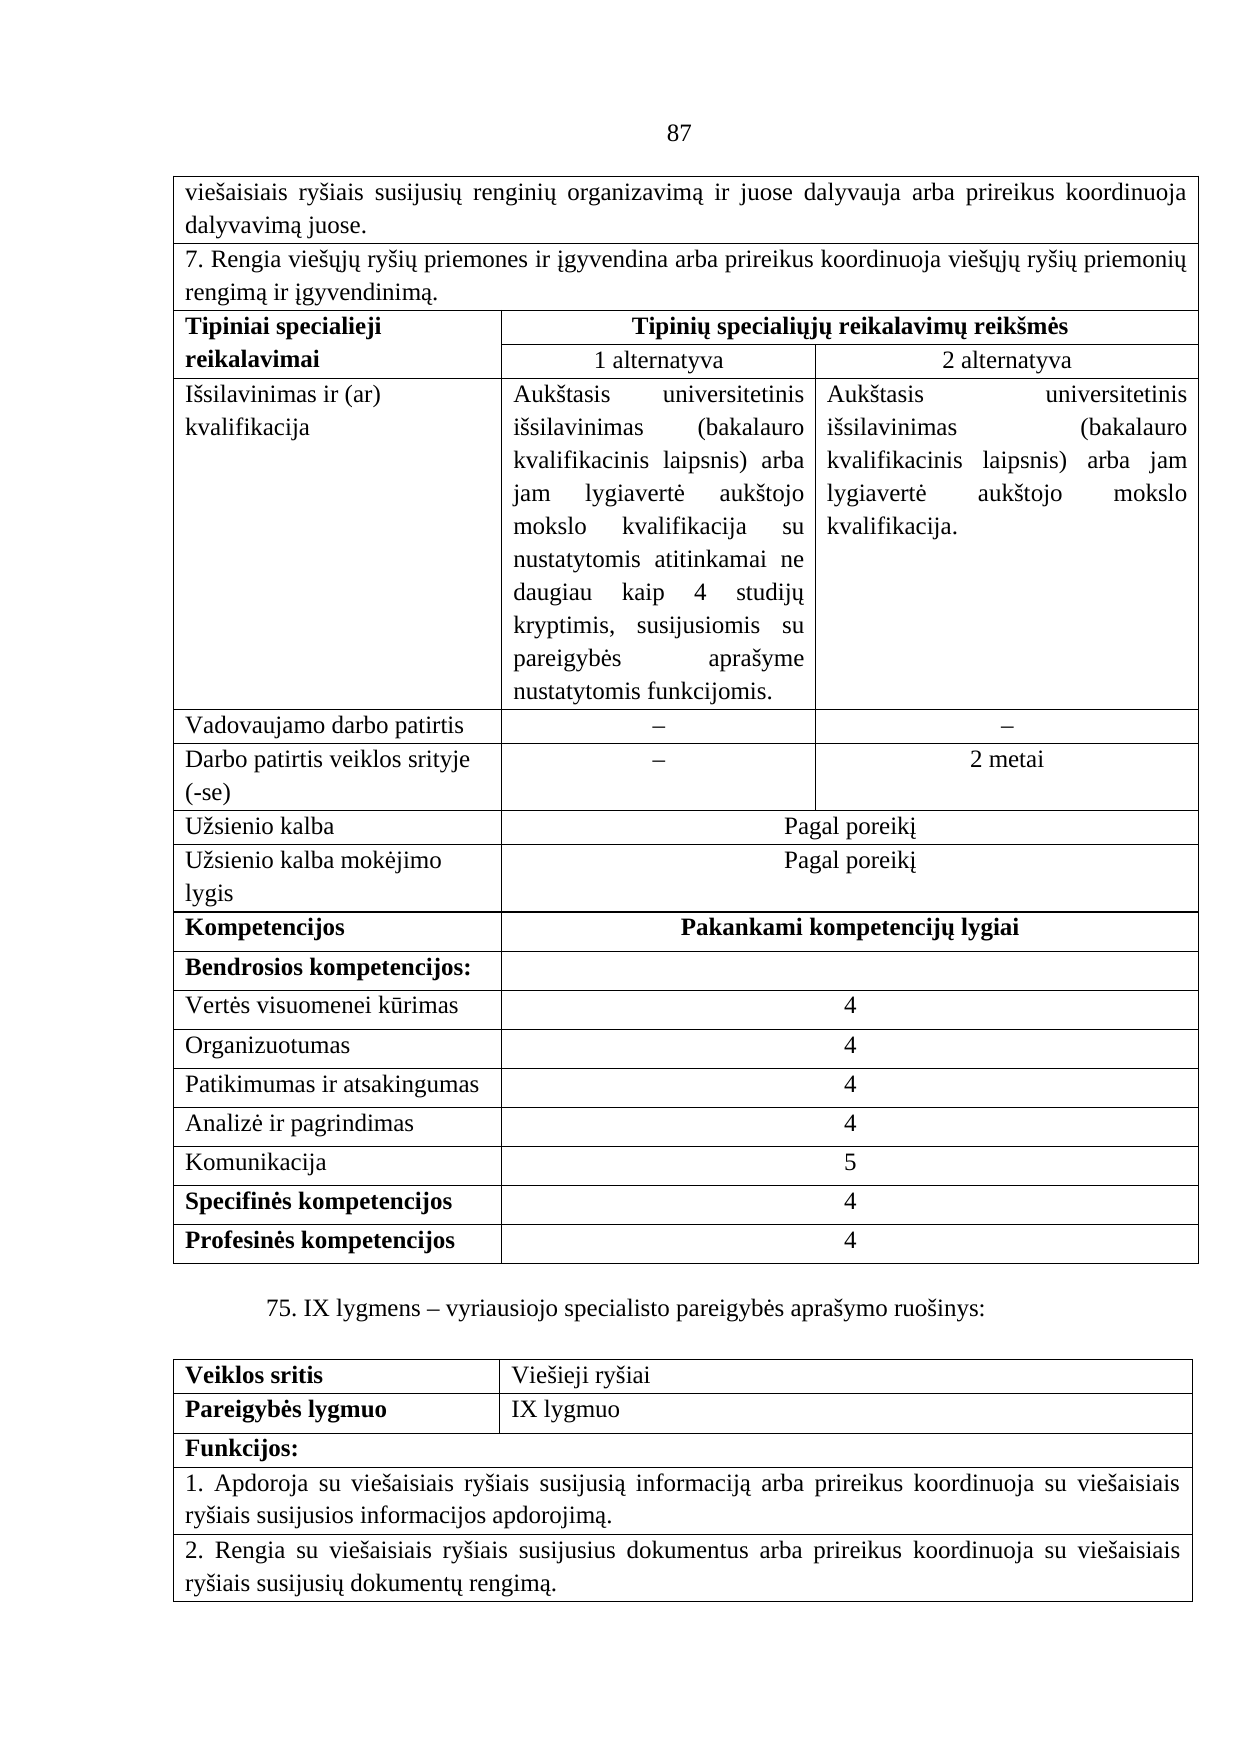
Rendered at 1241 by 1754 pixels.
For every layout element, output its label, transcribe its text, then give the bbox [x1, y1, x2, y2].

table_cell 2. Rengia su viešaisiais ryšiais susijusius dokumentus arba prireikus koordinuoja su viešaisiais ryšiais susijusių dokumentų rengimą. [174, 1535, 1192, 1601]
table_cell – [502, 744, 815, 810]
table_cell Organizuotumas [174, 1030, 501, 1068]
table_header Veiklos sritis [174, 1360, 499, 1393]
table_cell 4 [502, 991, 1198, 1029]
table_cell Užsienio kalba [174, 811, 501, 844]
table_cell Komunikacija [174, 1147, 501, 1185]
table_cell Funkcijos: [174, 1434, 1192, 1467]
table_cell 4 [502, 1108, 1198, 1146]
table_cell 1. Apdoroja su viešaisiais ryšiais susijusią informaciją arba prireikus koordinuoja su viešaisiais ryšiais susijusios informacijos apdorojimą. [174, 1468, 1192, 1534]
table_cell 5 [502, 1147, 1198, 1185]
table_cell Aukštasis universitetinis išsilavinimas (bakalauro kvalifikacinis laipsnis) arba jam lygiavertė aukštojo mokslo kvalifikacija su nustatytomis atitinkamai ne daugiau kaip 4 studijų kryptimis, susijusiomis su pareigybės aprašyme nustatytomis funkcijomis. [502, 379, 815, 709]
table_cell 2 metai [816, 744, 1198, 810]
text 75. IX lygmens – vyriausiojo specialisto pareigybės aprašymo ruošinys: [177, 1293, 1181, 1322]
table_cell Darbo patirtis veiklos srityje (-se) [174, 744, 501, 810]
table_cell 1 alternatyva [502, 345, 815, 378]
table_cell Išsilavinimas ir (ar) kvalifikacija [174, 379, 501, 709]
table_cell 4 [502, 1069, 1198, 1107]
table_cell Pagal poreikį [502, 811, 1198, 844]
table_cell Patikimumas ir atsakingumas [174, 1069, 501, 1107]
table_cell Tipiniai specialieji reikalavimai [174, 311, 501, 378]
table_cell IX lygmuo [500, 1394, 1192, 1432]
table_cell Profesinės kompetencijos [174, 1225, 501, 1263]
table_header Viešieji ryšiai [500, 1360, 1192, 1393]
table_cell Analizė ir pagrindimas [174, 1108, 501, 1146]
table_cell 7. Rengia viešųjų ryšių priemones ir įgyvendina arba prireikus koordinuoja viešųjų ryšių priemonių rengimą ir įgyvendinimą. [174, 244, 1198, 310]
table_cell Pareigybės lygmuo [174, 1394, 499, 1432]
table_cell 2 alternatyva [816, 345, 1198, 378]
table_cell [502, 952, 1198, 989]
table_cell viešaisiais ryšiais susijusių renginių organizavimą ir juose dalyvauja arba prireikus koordinuoja dalyvavimą juose. [174, 177, 1198, 243]
table_cell Pagal poreikį [502, 845, 1198, 911]
table_cell Tipinių specialiųjų reikalavimų reikšmės [502, 311, 1198, 344]
table_cell 4 [502, 1186, 1198, 1224]
table_cell – [502, 710, 815, 743]
table_cell Specifinės kompetencijos [174, 1186, 501, 1224]
table_cell Vadovaujamo darbo patirtis [174, 710, 501, 743]
table_cell Užsienio kalba mokėjimo lygis [174, 845, 501, 911]
table_cell Vertės visuomenei kūrimas [174, 991, 501, 1029]
table_cell – [816, 710, 1198, 743]
table_cell Bendrosios kompetencijos: [174, 952, 501, 989]
table_cell Pakankami kompetencijų lygiai [502, 913, 1198, 951]
table_cell 4 [502, 1030, 1198, 1068]
table_cell Aukštasis universitetinis išsilavinimas (bakalauro kvalifikacinis laipsnis) arba jam lygiavertė aukštojo mokslo kvalifikacija. [816, 379, 1198, 709]
table_cell Kompetencijos [174, 913, 501, 951]
table_cell 4 [502, 1225, 1198, 1263]
